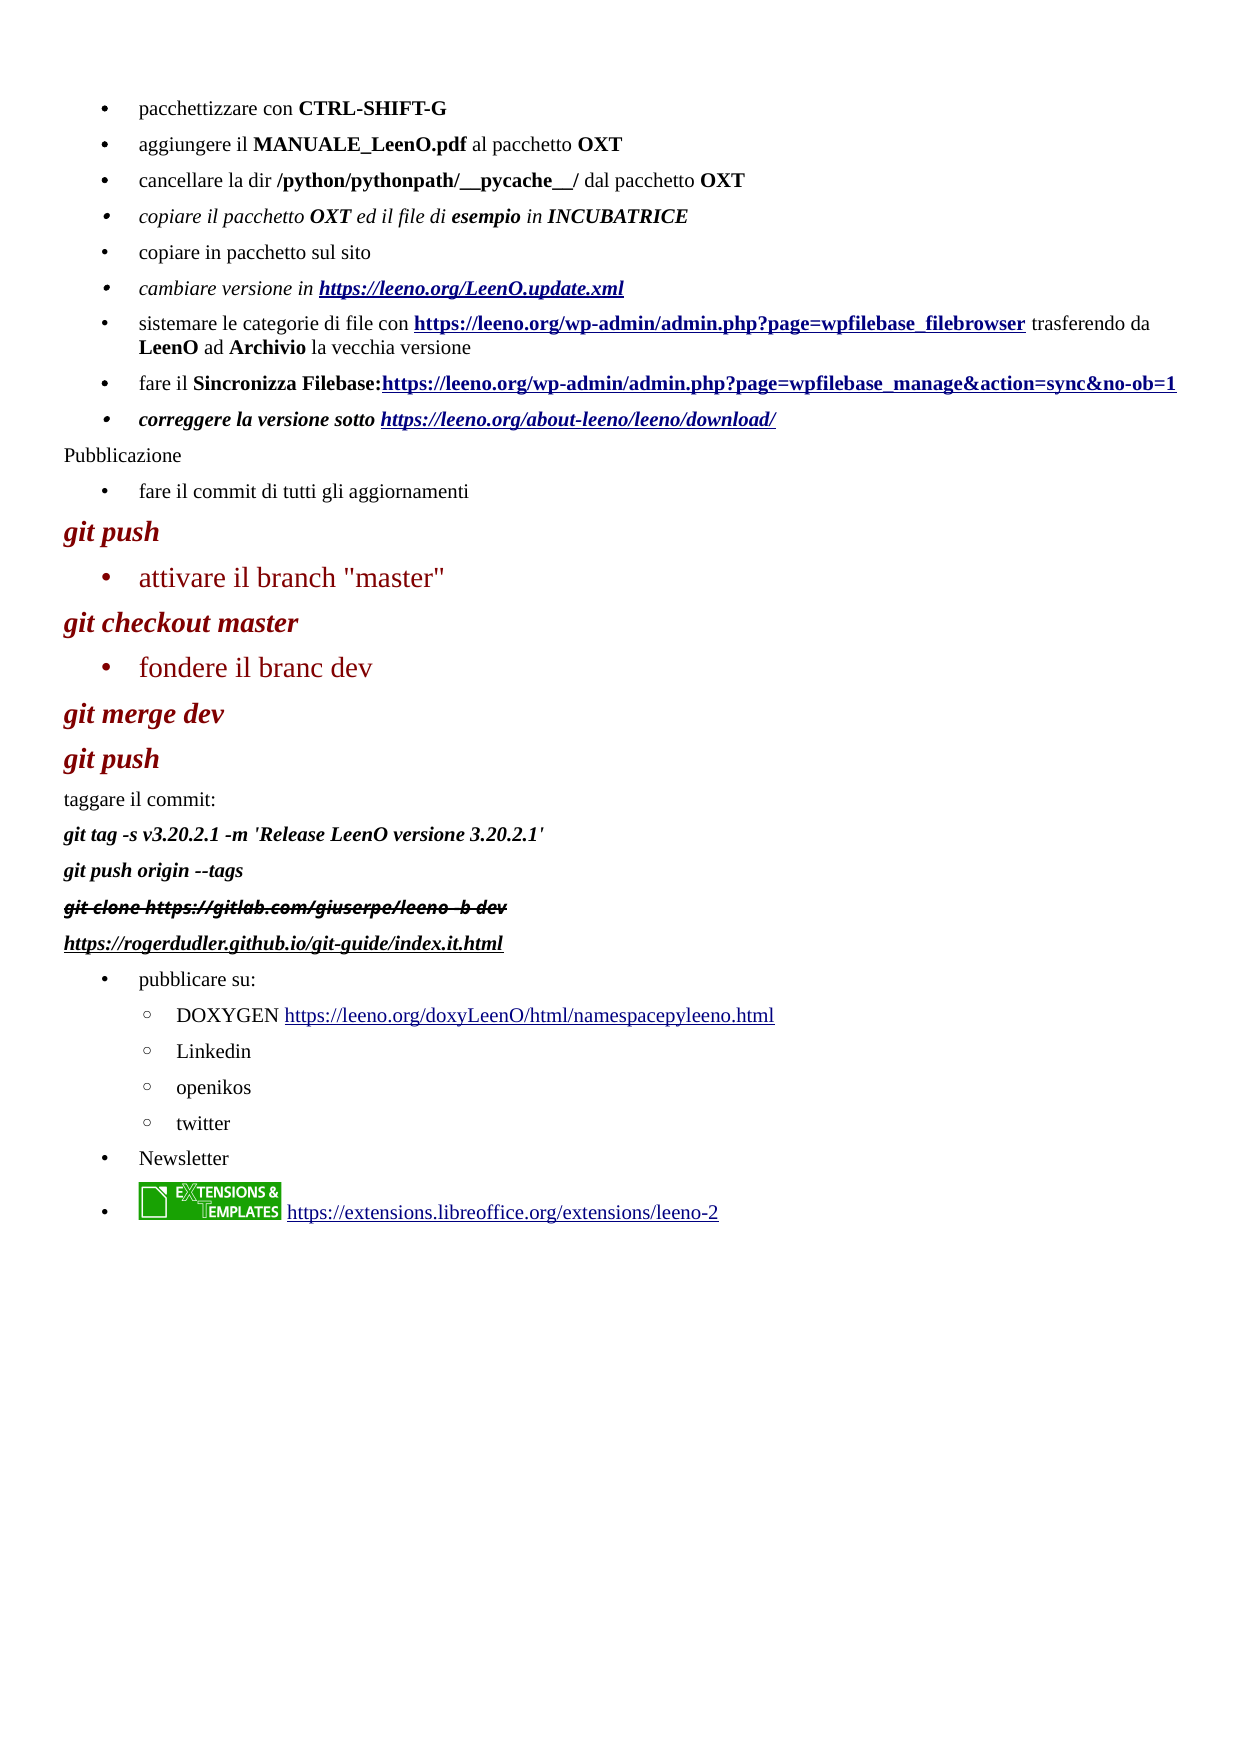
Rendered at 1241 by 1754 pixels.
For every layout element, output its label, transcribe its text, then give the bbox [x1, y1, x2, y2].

list Newsletter [101, 1146, 1185, 1170]
list pubblicare su: [101, 967, 1185, 991]
list Linkedin [138, 1039, 1185, 1063]
list https://extensions.libreoffice.org/extensions/leeno-2 [101, 1182, 1185, 1224]
list twitter [138, 1111, 1185, 1134]
list cambiare versione in https://leeno.org/LeenO.update.xml [101, 275, 1185, 299]
list pacchettizzare con CTRL-SHIFT-G [101, 96, 1185, 120]
text https://rogerdudler.github.io/git-guide/index.it.html [63, 931, 1185, 955]
text Pubblicazione [63, 443, 1185, 467]
list fare il Sincronizza Filebase:https://leeno.org/wp-admin/admin.php?page=wpfilebase_manage&action=sync&no-ob=1 [101, 371, 1185, 395]
text taggare il commit: [63, 787, 1185, 811]
list copiare in pacchetto sul sito [101, 239, 1185, 264]
list copiare il pacchetto OXT ed il file di esempio in INCUBATRICE [101, 204, 1185, 228]
list correggere la versione sotto https://leeno.org/about-leeno/leeno/download/ [101, 407, 1185, 431]
text git checkout master [63, 605, 1185, 639]
list aggiungere il MANUALE_LeenO.pdf al pacchetto OXT [101, 132, 1185, 156]
list fare il commit di tutti gli aggiornamenti [101, 479, 1185, 503]
list openikos [138, 1075, 1185, 1099]
list fondere il branc dev [101, 651, 1185, 684]
list sistemare le categorie di file con https://leeno.org/wp-admin/admin.php?page=wpfilebase_filebrowser trasferendo da LeenO ad Archivio la vecchia versione [101, 311, 1185, 359]
text git push origin --tags [63, 858, 1185, 882]
text git clone https://gitlab.com/giuserpe/leeno -b dev [63, 894, 1185, 919]
list DOXYGEN https://leeno.org/doxyLeenO/html/namespacepyleeno.html [138, 1003, 1185, 1027]
picture [138, 1182, 282, 1220]
text git merge dev [63, 696, 1185, 729]
text git push [63, 514, 1185, 548]
list cancellare la dir /python/pythonpath/__pycache__/ dal pacchetto OXT [101, 168, 1185, 192]
list attivare il branch "master" [101, 560, 1185, 593]
text git tag -s v3.20.2.1 -m 'Release LeenO versione 3.20.2.1' [63, 822, 1185, 846]
text git push [63, 741, 1185, 775]
